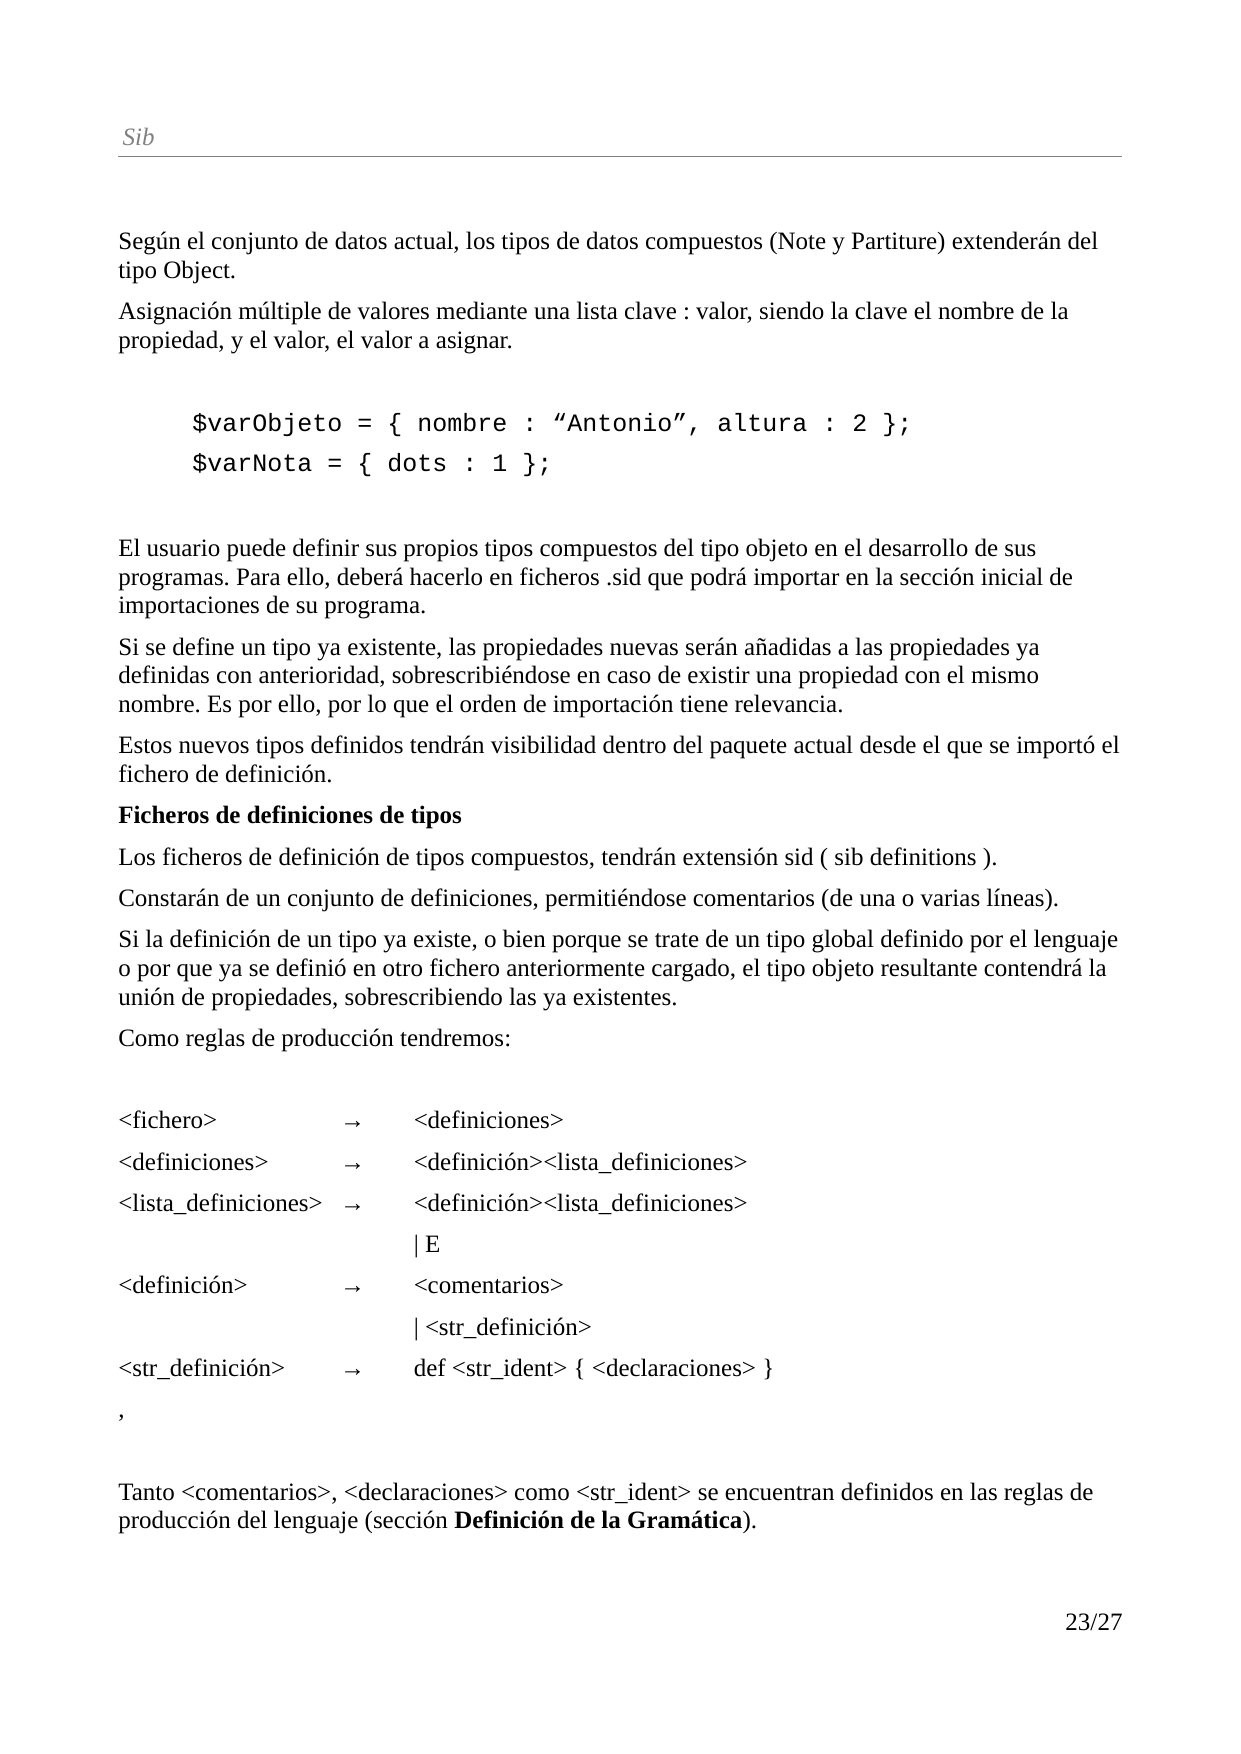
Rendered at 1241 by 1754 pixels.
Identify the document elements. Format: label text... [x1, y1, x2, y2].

text | E [118, 1229, 1122, 1258]
text <definiciones> → <definición><lista_definiciones> [118, 1147, 1122, 1176]
text Como reglas de producción tendremos: [118, 1023, 1122, 1052]
text Si se define un tipo ya existente, las propiedades nuevas serán añadidas a las propiedades ya definidas con anterioridad, sobrescribiéndose en caso de existir una propiedad con el mismo nombre. Es por ello, por lo que el orden de importación tiene relevancia. [118, 632, 1122, 718]
text | <str_definición> [118, 1312, 1122, 1341]
text Según el conjunto de datos actual, los tipos de datos compuestos (Note y Partiture) extenderán del tipo Object. [118, 226, 1122, 284]
text Asignación múltiple de valores mediante una lista clave : valor, siendo la clave el nombre de la propiedad, y el valor, el valor a asignar. [118, 296, 1122, 354]
text <fichero> → <definiciones> [118, 1106, 1122, 1134]
text $varNota = { dots : 1 }; [118, 451, 1122, 479]
text Si la definición de un tipo ya existe, o bien porque se trate de un tipo global definido por el lenguaje o por que ya se definió en otro fichero anteriormente cargado, el tipo objeto resultante contendrá la unión de propiedades, sobrescribiendo las ya existentes. [118, 924, 1122, 1011]
text <str_definición> → def <str_ident> { <declaraciones> } [118, 1353, 1122, 1382]
text El usuario puede definir sus propios tipos compuestos del tipo objeto en el desarrollo de sus programas. Para ello, deberá hacerlo en ficheros .sid que podrá importar en la sección inicial de importaciones de su programa. [118, 533, 1122, 619]
text , [118, 1394, 1122, 1423]
text <lista_definiciones> → <definición><lista_definiciones> [118, 1188, 1122, 1217]
text Ficheros de definiciones de tipos [118, 801, 1122, 829]
text <definición> → <comentarios> [118, 1271, 1122, 1299]
text Los ficheros de definición de tipos compuestos, tendrán extensión sid ( sib definitions ). [118, 842, 1122, 871]
text Estos nuevos tipos definidos tendrán visibilidad dentro del paquete actual desde el que se importó el fichero de definición. [118, 731, 1122, 788]
text Constarán de un conjunto de definiciones, permitiéndose comentarios (de una o varias líneas). [118, 883, 1122, 912]
text Tanto <comentarios>, <declaraciones> como <str_ident> se encuentran definidos en las reglas de producción del lenguaje (sección Definición de la Gramática). [118, 1477, 1122, 1534]
text $varObjeto = { nombre : “Antonio”, altura : 2 }; [118, 408, 1122, 438]
